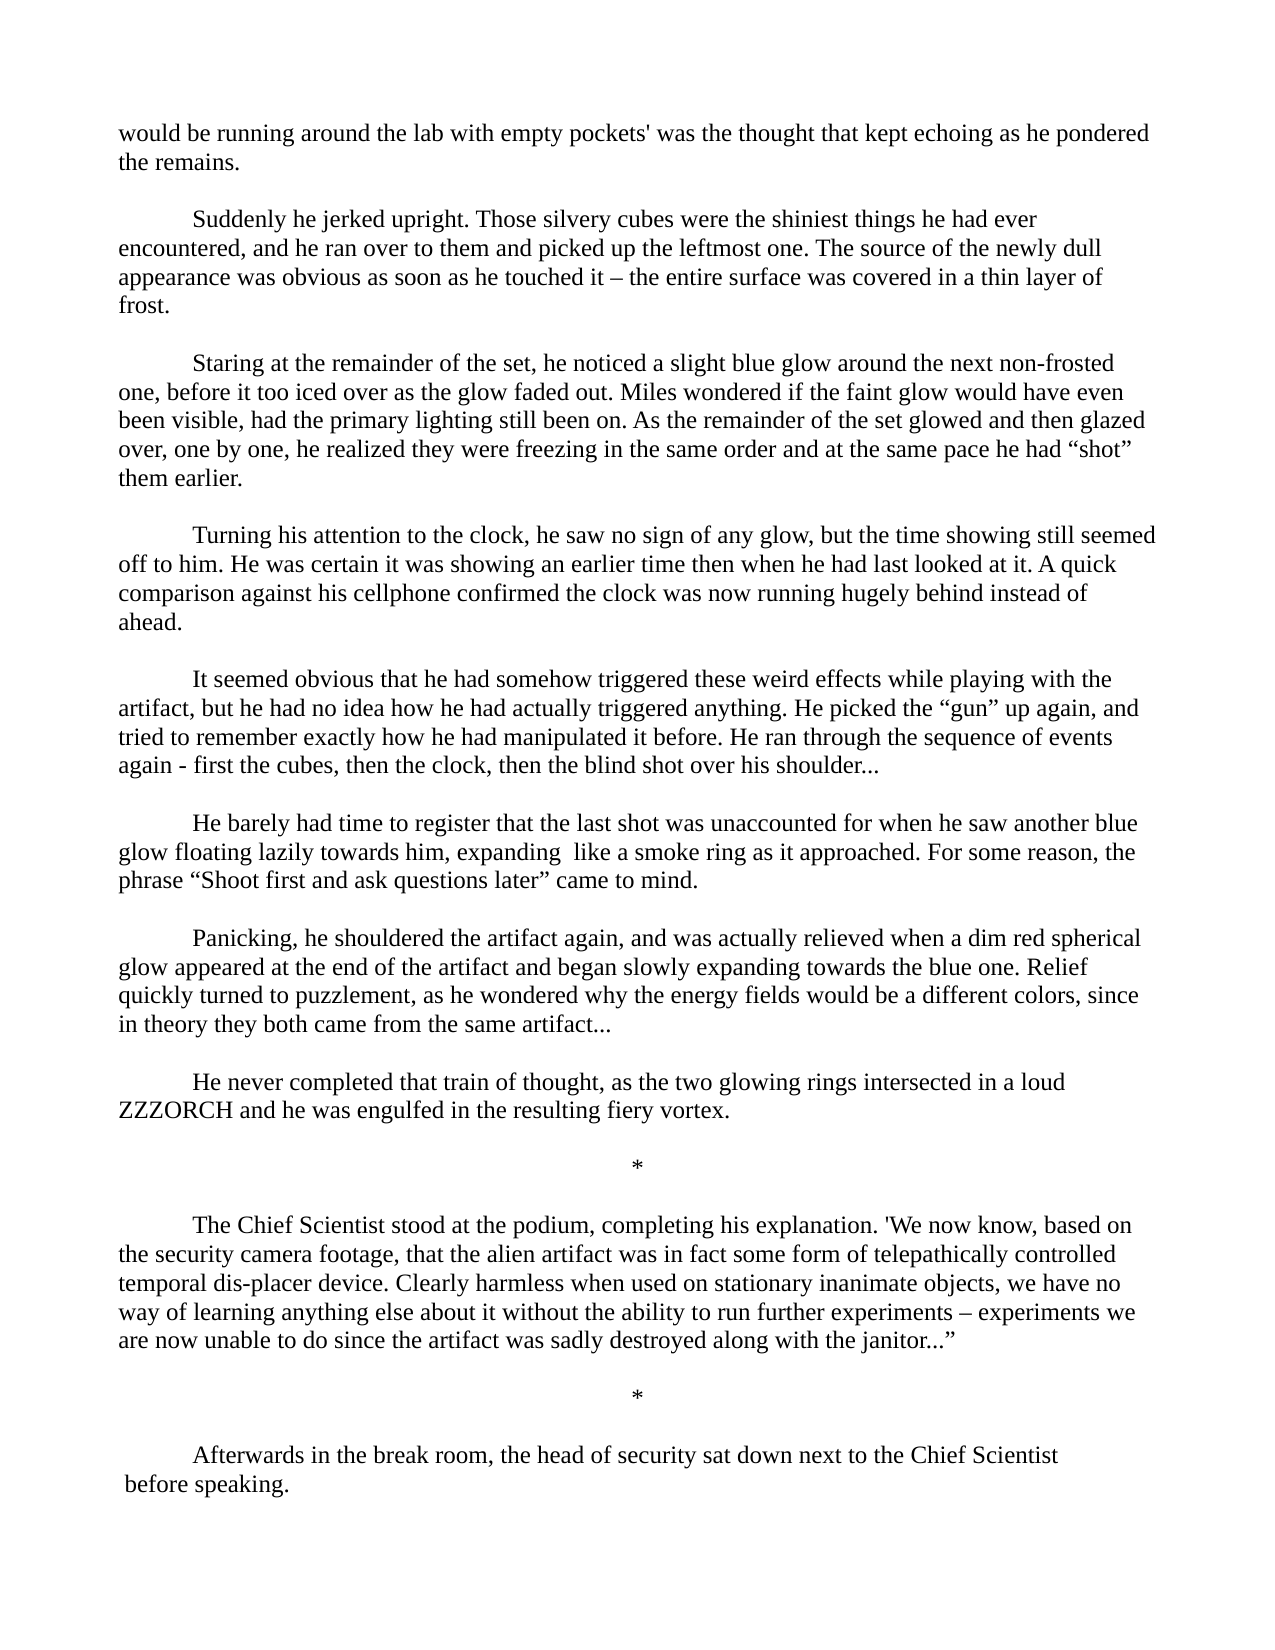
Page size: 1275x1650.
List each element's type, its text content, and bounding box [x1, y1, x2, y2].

text Turning his attention to the clock, he saw no sign of any glow, but the time showing still seemed off to him. He was certain it was showing an earlier time then when he had last looked at it. A quick comparison against his cellphone confirmed the clock was now running hugely behind instead of ahead. [118, 521, 1157, 636]
text Suddenly he jerked upright. Those silvery cubes were the shiniest things he had ever encountered, and he ran over to them and picked up the leftmost one. The source of the newly dull appearance was obvious as soon as he touched it – the entire surface was covered in a thin layer of frost. [118, 204, 1157, 319]
text * [118, 1153, 1157, 1182]
text Afterwards in the break room, the head of security sat down next to the Chief Scientist [118, 1441, 1157, 1469]
text The Chief Scientist stood at the podium, completing his explanation. 'We now know, based on the security camera footage, that the alien artifact was in fact some form of telepathically controlled temporal dis-placer device. Clearly harmless when used on stationary inanimate objects, we have no way of learning anything else about it without the ability to run further experiments – experiments we are now unable to do since the artifact was sadly destroyed along with the janitor...” [118, 1211, 1157, 1354]
text It seemed obvious that he had somehow triggered these weird effects while playing with the artifact, but he had no idea how he had actually triggered anything. He picked the “gun” up again, and tried to remember exactly how he had manipulated it before. He ran through the sequence of events again - first the cubes, then the clock, then the blind shot over his shoulder... [118, 664, 1157, 779]
text He barely had time to register that the last shot was unaccounted for when he saw another blue glow floating lazily towards him, expanding like a smoke ring as it approached. For some reason, the phrase “Shoot first and ask questions later” came to mind. [118, 808, 1157, 894]
text before speaking. [118, 1469, 1157, 1498]
text Staring at the remainder of the set, he noticed a slight blue glow around the next non-frosted one, before it too iced over as the glow faded out. Miles wondered if the faint glow would have even been visible, had the primary lighting still been on. As the remainder of the set glowed and then glazed over, one by one, he realized they were freezing in the same order and at the same pace he had “shot” them earlier. [118, 348, 1157, 492]
text Panicking, he shouldered the artifact again, and was actually relieved when a dim red spherical glow appeared at the end of the artifact and began slowly expanding towards the blue one. Relief quickly turned to puzzlement, as he wondered why the energy fields would be a different colors, since in theory they both came from the same artifact... [118, 923, 1157, 1038]
text would be running around the lab with empty pockets' was the thought that kept echoing as he pondered the remains. [118, 118, 1157, 176]
text He never completed that train of thought, as the two glowing rings intersected in a loud ZZZORCH and he was engulfed in the resulting fiery vortex. [118, 1067, 1157, 1124]
text * [118, 1383, 1157, 1412]
